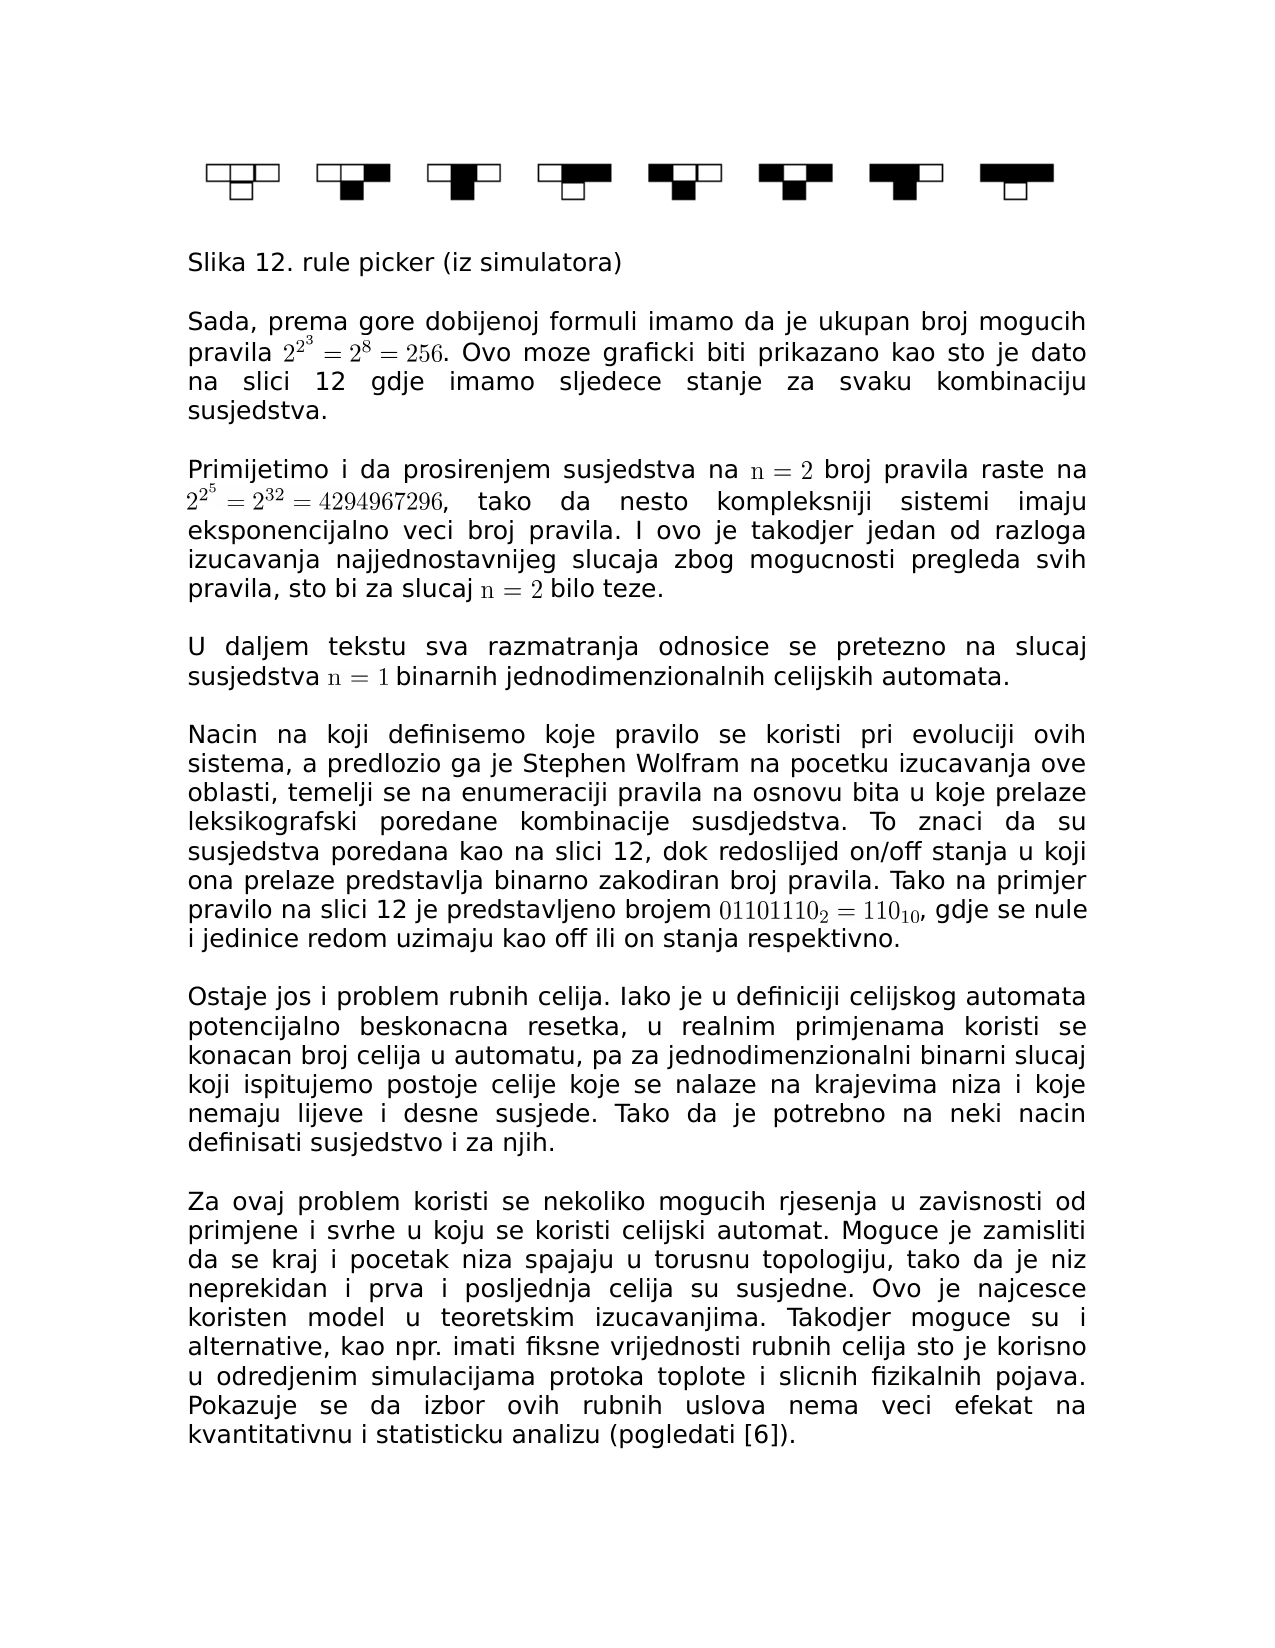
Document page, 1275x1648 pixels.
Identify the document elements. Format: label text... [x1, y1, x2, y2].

text Nacin na koji definisemo koje pravilo se koristi pri evoluciji ovih sistema, a predlozio ga je Stephen Wolfram na pocetku izucavanja ove oblasti, temelji se na enumeraciji pravila na osnovu bita u koje prelaze leksikografski poredane kombinacije susdjedstva. To znaci da su susjedstva poredana kao na slici 12, dok redoslijed on/off stanja u koji ona prelaze predstavlja binarno zakodiran broj pravila. Tako na primjer pravilo na slici 12 je predstavljeno brojem , gdje se nule i jedinice redom uzimaju kao off ili on stanja respektivno. [187, 720, 1088, 953]
picture [187, 483, 442, 510]
text Ostaje jos i problem rubnih celija. Iako je u definiciji celijskog automata potencijalno beskonacna resetka, u realnim primjenama koristi se konacan broj celija u automatu, pa za jednodimenzionalni binarni slucaj koji ispitujemo postoje celije koje se nalaze na krajevima niza i koje nemaju lijeve i desne susjede. Tako da je potrebno na neki nacin definisati susjedstvo i za njih. [187, 982, 1088, 1157]
picture [720, 901, 919, 923]
text U daljem tekstu sva razmatranja odnosice se pretezno na slucaj susjedstva binarnih jednodimenzionalnih celijskih automata. [187, 632, 1088, 691]
picture [481, 580, 542, 598]
text Za ovaj problem koristi se nekoliko mogucih rjesenja u zavisnosti od primjene i svrhe u koju se koristi celijski automat. Moguce je zamisliti da se kraj i pocetak niza spajaju u torusnu topologiju, tako da je niz neprekidan i prva i posljednja celija su susjedne. Ovo je najcesce koristen model u teoretskim izucavanjima. Takodjer moguce su i alternative, kao npr. imati fiksne vrijednosti rubnih celija sto je korisno u odredjenim simulacijama protoka toplote i slicnih fizikalnih pojava. Pokazuje se da izbor ovih rubnih uslova nema veci efekat na kvantitativnu i statisticku analizu (pogledati [6]). [187, 1187, 1088, 1449]
text Slika 12. rule picker (iz simulatora) [187, 248, 1088, 277]
picture [751, 461, 812, 479]
picture [284, 335, 442, 362]
text Primijetimo i da prosirenjem susjedstva na broj pravila raste na , tako da nesto kompleksniji sistemi imaju eksponencijalno veci broj pravila. I ovo je takodjer jedan od razloga izucavanja najjednostavnijeg slucaja zbog mogucnosti pregleda svih pravila, sto bi za slucaj bilo teze. [187, 455, 1088, 603]
text Sada, prema gore dobijenoj formuli imamo da je ukupan broj mogucih pravila . Ovo moze graficki biti prikazano kao sto je dato na slici 12 gdje imamo sljedece stanje za svaku kombinaciju susjedstva. [187, 307, 1088, 426]
picture [328, 668, 388, 685]
picture [187, 150, 1088, 220]
